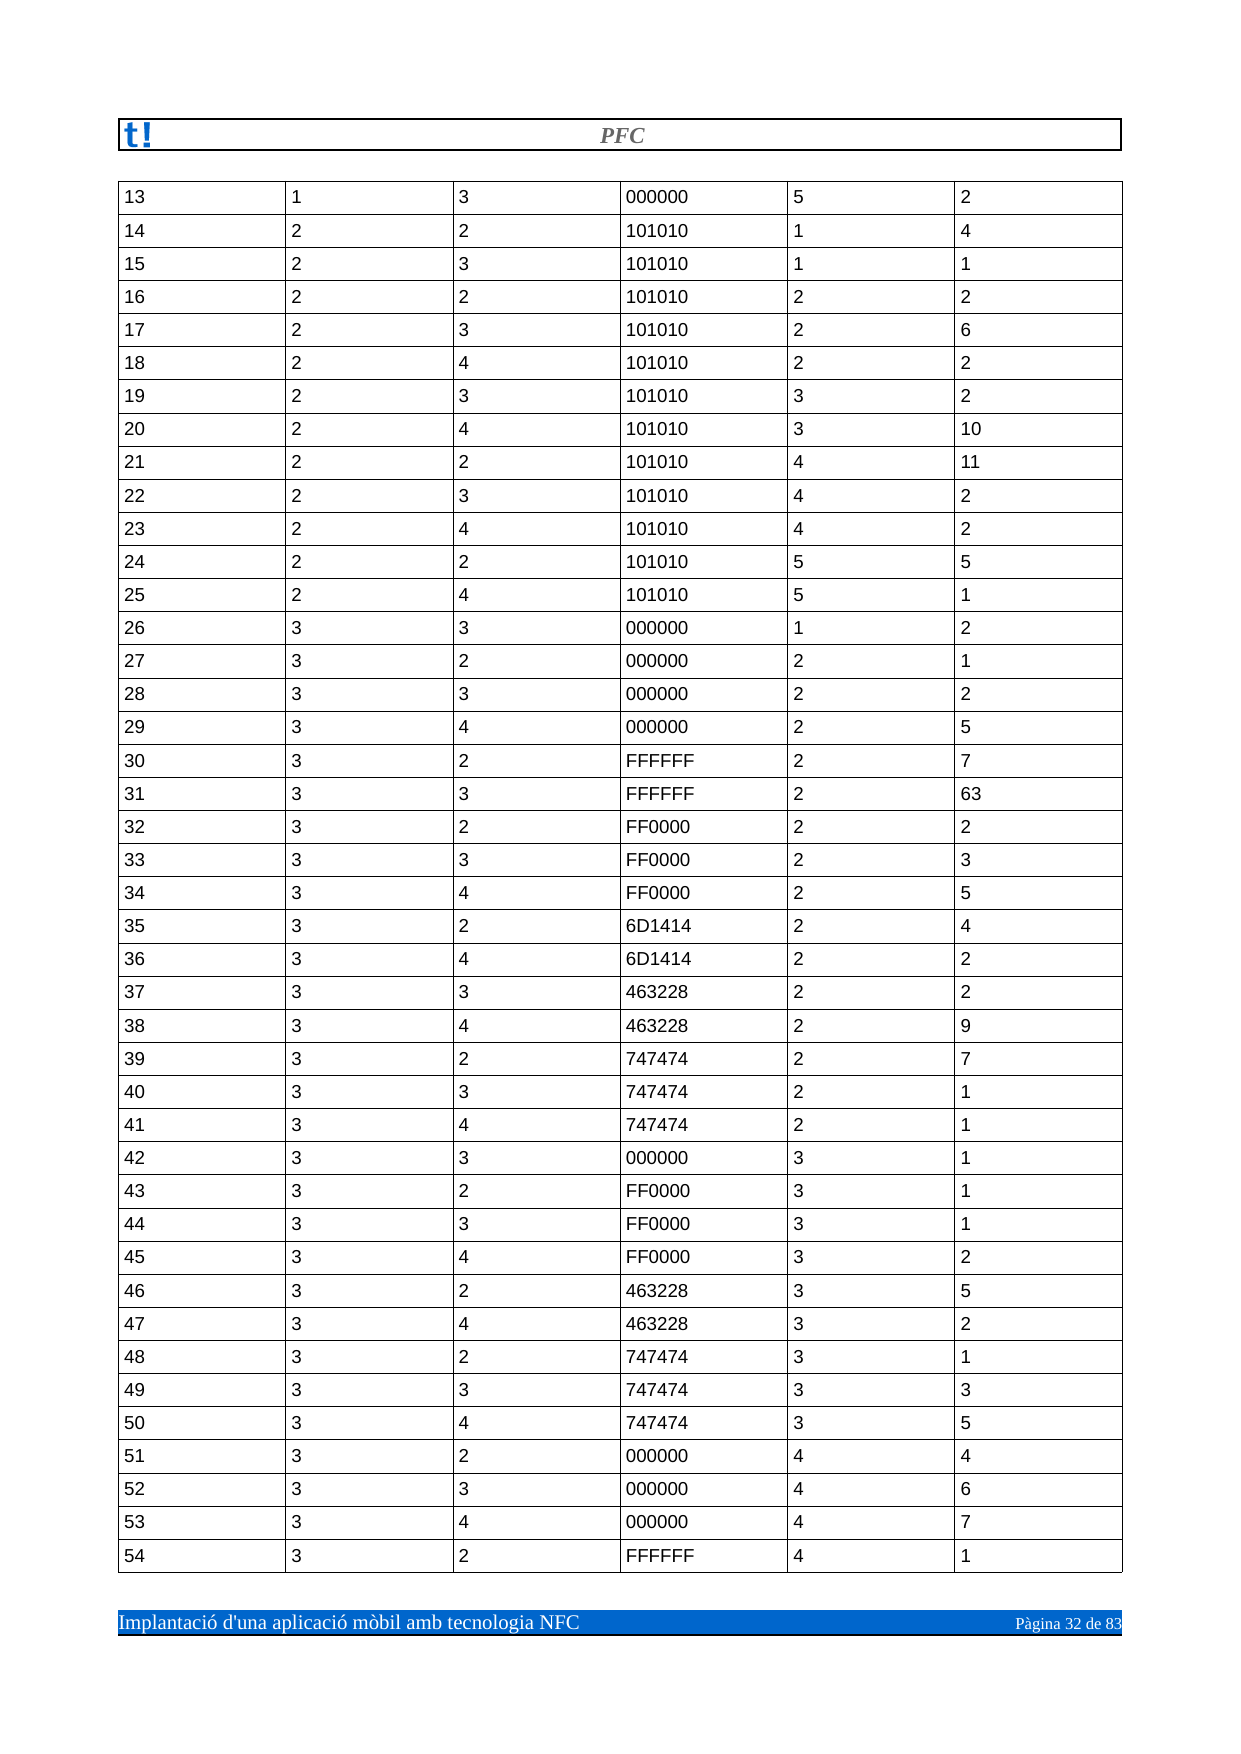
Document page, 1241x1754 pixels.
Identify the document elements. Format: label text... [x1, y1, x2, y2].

table_cell 2 [286, 347, 453, 379]
table_cell 2 [286, 546, 453, 578]
table_cell 19 [119, 380, 285, 412]
table_cell 50 [119, 1407, 285, 1439]
table_cell 3 [454, 778, 620, 810]
table_cell 101010 [621, 281, 787, 313]
table_cell 4 [788, 447, 954, 479]
table_cell 37 [119, 977, 285, 1009]
table_cell 1 [286, 182, 453, 214]
table_cell 2 [955, 1308, 1122, 1340]
table_cell 2 [955, 347, 1122, 379]
table_cell 4 [454, 877, 620, 909]
table_cell 2 [454, 1540, 620, 1572]
table_cell 3 [286, 1209, 453, 1241]
table_cell 5 [955, 712, 1122, 744]
table_cell 1 [955, 1175, 1122, 1207]
table_cell 2 [955, 612, 1122, 644]
table_cell 35 [119, 910, 285, 942]
table_cell 2 [955, 977, 1122, 1009]
table_cell 47 [119, 1308, 285, 1340]
table_cell 3 [286, 679, 453, 711]
table_cell 2 [788, 281, 954, 313]
table_cell 3 [286, 1275, 453, 1307]
table_cell 45 [119, 1242, 285, 1274]
table_cell 4 [454, 712, 620, 744]
table_cell 3 [286, 1407, 453, 1439]
table_cell 4 [454, 1507, 620, 1539]
table_cell 5 [788, 579, 954, 611]
table_cell 1 [788, 215, 954, 247]
table_cell 3 [286, 1341, 453, 1373]
table_cell 32 [119, 811, 285, 843]
table_cell 2 [454, 546, 620, 578]
table_cell 2 [454, 215, 620, 247]
table_cell 2 [955, 281, 1122, 313]
table_cell 2 [454, 281, 620, 313]
table_cell 2 [788, 877, 954, 909]
table_cell 41 [119, 1109, 285, 1141]
table_cell 29 [119, 712, 285, 744]
table_cell 4 [955, 910, 1122, 942]
table_cell 2 [955, 480, 1122, 512]
table_cell FF0000 [621, 1242, 787, 1274]
table_cell 33 [119, 844, 285, 876]
table_cell 6 [955, 1474, 1122, 1506]
table_cell 4 [788, 480, 954, 512]
table_cell 2 [788, 1043, 954, 1075]
table_cell 3 [788, 1175, 954, 1207]
table_cell 2 [788, 645, 954, 677]
table_cell 63 [955, 778, 1122, 810]
table_cell 2 [286, 579, 453, 611]
table_cell 3 [286, 811, 453, 843]
table_cell 3 [788, 1209, 954, 1241]
table_cell 747474 [621, 1109, 787, 1141]
table_cell 2 [286, 248, 453, 280]
table_cell 000000 [621, 1142, 787, 1174]
table_cell 38 [119, 1010, 285, 1042]
table_cell 25 [119, 579, 285, 611]
table_cell 101010 [621, 314, 787, 346]
table_cell 3 [454, 612, 620, 644]
table_cell 3 [286, 1076, 453, 1108]
table_cell 000000 [621, 1507, 787, 1539]
table_cell 4 [454, 1308, 620, 1340]
table_cell 2 [286, 513, 453, 545]
table_cell 54 [119, 1540, 285, 1572]
table_cell 1 [955, 579, 1122, 611]
table_cell 2 [454, 447, 620, 479]
table_cell 463228 [621, 1275, 787, 1307]
table_cell 7 [955, 1043, 1122, 1075]
table_cell 1 [955, 1209, 1122, 1241]
table_cell 1 [955, 1540, 1122, 1572]
table_cell 101010 [621, 579, 787, 611]
table_cell 5 [955, 877, 1122, 909]
table_cell 3 [454, 977, 620, 1009]
table_cell 39 [119, 1043, 285, 1075]
table_cell 2 [286, 281, 453, 313]
table_cell 3 [286, 1142, 453, 1174]
table_cell 101010 [621, 513, 787, 545]
table_cell 44 [119, 1209, 285, 1241]
table_cell 3 [454, 314, 620, 346]
table_cell 000000 [621, 712, 787, 744]
table_cell 3 [286, 877, 453, 909]
table_cell 22 [119, 480, 285, 512]
table_cell 26 [119, 612, 285, 644]
table_cell 4 [454, 579, 620, 611]
table_cell 2 [788, 844, 954, 876]
table_cell 3 [788, 1407, 954, 1439]
table_cell 24 [119, 546, 285, 578]
table_cell 2 [955, 380, 1122, 412]
table_cell 48 [119, 1341, 285, 1373]
table_cell 42 [119, 1142, 285, 1174]
table_cell 2 [788, 977, 954, 1009]
table_cell 3 [788, 380, 954, 412]
table_cell 36 [119, 944, 285, 976]
table_cell 3 [454, 380, 620, 412]
table_cell 101010 [621, 447, 787, 479]
table_cell 2 [454, 1043, 620, 1075]
table_cell 3 [286, 977, 453, 1009]
table_cell 3 [286, 745, 453, 777]
table_cell 13 [119, 182, 285, 214]
table_cell 2 [955, 182, 1122, 214]
table_cell FFFFFF [621, 745, 787, 777]
table_cell 3 [788, 1308, 954, 1340]
table_cell 23 [119, 513, 285, 545]
table_cell 2 [788, 944, 954, 976]
table_cell 2 [454, 1275, 620, 1307]
table_cell 3 [955, 1374, 1122, 1406]
table_cell 4 [454, 1109, 620, 1141]
table_cell 2 [286, 414, 453, 446]
table_cell 49 [119, 1374, 285, 1406]
table_cell 000000 [621, 679, 787, 711]
table_cell 3 [454, 679, 620, 711]
table_cell 4 [955, 215, 1122, 247]
table_cell 3 [286, 1175, 453, 1207]
table_cell 2 [788, 314, 954, 346]
table_cell 000000 [621, 182, 787, 214]
table_cell 3 [286, 1109, 453, 1141]
table_cell 34 [119, 877, 285, 909]
table_cell 2 [454, 1440, 620, 1472]
table_cell FF0000 [621, 844, 787, 876]
table_cell 7 [955, 1507, 1122, 1539]
table_cell 2 [955, 944, 1122, 976]
table_cell 2 [788, 1076, 954, 1108]
table_cell FFFFFF [621, 778, 787, 810]
table_cell 52 [119, 1474, 285, 1506]
table_cell 2 [454, 645, 620, 677]
table_cell 3 [286, 910, 453, 942]
table_cell 3 [788, 1275, 954, 1307]
table_cell 43 [119, 1175, 285, 1207]
table_cell 4 [788, 1474, 954, 1506]
table_cell 5 [955, 546, 1122, 578]
table_cell 3 [286, 1374, 453, 1406]
table_cell 15 [119, 248, 285, 280]
table_cell 3 [788, 1242, 954, 1274]
table_cell 3 [286, 1540, 453, 1572]
table_cell 2 [955, 513, 1122, 545]
table_cell 5 [955, 1407, 1122, 1439]
table_cell 7 [955, 745, 1122, 777]
table_cell 463228 [621, 977, 787, 1009]
table_cell 11 [955, 447, 1122, 479]
table_cell 3 [454, 182, 620, 214]
table_cell 2 [454, 1175, 620, 1207]
table_cell 1 [955, 1341, 1122, 1373]
table_cell 3 [286, 778, 453, 810]
table_cell 3 [286, 1507, 453, 1539]
table_cell 53 [119, 1507, 285, 1539]
table_cell 3 [286, 944, 453, 976]
table_cell 3 [286, 645, 453, 677]
table_cell 20 [119, 414, 285, 446]
table_cell 6D1414 [621, 944, 787, 976]
table_cell 3 [286, 1308, 453, 1340]
table_cell 747474 [621, 1043, 787, 1075]
table_cell 10 [955, 414, 1122, 446]
table_cell 000000 [621, 1440, 787, 1472]
table_cell 3 [286, 844, 453, 876]
table_cell 3 [286, 1242, 453, 1274]
table_cell 2 [788, 1010, 954, 1042]
table_cell 4 [454, 414, 620, 446]
table_cell 2 [788, 910, 954, 942]
table_cell 40 [119, 1076, 285, 1108]
table_cell 4 [454, 513, 620, 545]
table_cell 747474 [621, 1341, 787, 1373]
table_cell 1 [955, 1076, 1122, 1108]
table_cell 2 [286, 447, 453, 479]
table_cell FF0000 [621, 877, 787, 909]
table_cell 3 [286, 1474, 453, 1506]
table_cell 747474 [621, 1407, 787, 1439]
table_cell 2 [955, 1242, 1122, 1274]
table_cell 3 [454, 248, 620, 280]
table_cell FFFFFF [621, 1540, 787, 1572]
table_cell 2 [955, 811, 1122, 843]
table_cell 2 [454, 910, 620, 942]
table_cell 4 [454, 944, 620, 976]
table_cell FF0000 [621, 1209, 787, 1241]
table_cell 3 [286, 1010, 453, 1042]
table_cell 101010 [621, 380, 787, 412]
table_cell 3 [788, 414, 954, 446]
table_cell 2 [454, 745, 620, 777]
table_cell 2 [955, 679, 1122, 711]
table_cell 5 [955, 1275, 1122, 1307]
picture [123, 121, 151, 148]
table_cell 14 [119, 215, 285, 247]
table_cell 1 [788, 248, 954, 280]
table_cell FF0000 [621, 811, 787, 843]
table_cell 28 [119, 679, 285, 711]
table_cell 4 [454, 1407, 620, 1439]
table_cell 4 [454, 1010, 620, 1042]
table_cell 2 [454, 1341, 620, 1373]
table_cell 000000 [621, 612, 787, 644]
table_cell 4 [955, 1440, 1122, 1472]
table_cell 101010 [621, 215, 787, 247]
table_cell 3 [454, 1142, 620, 1174]
table_cell 30 [119, 745, 285, 777]
table_cell 3 [454, 480, 620, 512]
table_cell 101010 [621, 480, 787, 512]
table_cell 51 [119, 1440, 285, 1472]
table_cell 3 [454, 1374, 620, 1406]
table_cell 4 [788, 513, 954, 545]
table_cell 5 [788, 546, 954, 578]
table_cell 3 [955, 844, 1122, 876]
table_cell 2 [788, 745, 954, 777]
table_cell 463228 [621, 1308, 787, 1340]
table_cell 2 [286, 215, 453, 247]
table_cell 2 [788, 778, 954, 810]
table_cell 3 [454, 1209, 620, 1241]
table_cell 3 [286, 612, 453, 644]
table_cell 2 [788, 347, 954, 379]
table_cell 101010 [621, 414, 787, 446]
table_cell 2 [788, 1109, 954, 1141]
table_cell 1 [788, 612, 954, 644]
table_cell 4 [454, 347, 620, 379]
table_cell 2 [286, 380, 453, 412]
table_cell 9 [955, 1010, 1122, 1042]
table_cell 101010 [621, 248, 787, 280]
table_cell 3 [454, 1474, 620, 1506]
table_cell 000000 [621, 1474, 787, 1506]
table_cell 3 [788, 1374, 954, 1406]
table_cell 18 [119, 347, 285, 379]
table_cell 21 [119, 447, 285, 479]
table_cell 1 [955, 1109, 1122, 1141]
table_cell 16 [119, 281, 285, 313]
table_cell 4 [788, 1440, 954, 1472]
table_cell 6 [955, 314, 1122, 346]
table_cell 2 [286, 314, 453, 346]
table_cell 3 [286, 1440, 453, 1472]
table_cell 747474 [621, 1076, 787, 1108]
table_cell 17 [119, 314, 285, 346]
table_cell 4 [788, 1507, 954, 1539]
table_cell 3 [788, 1341, 954, 1373]
table_cell 4 [454, 1242, 620, 1274]
table_cell 3 [286, 712, 453, 744]
table_cell 101010 [621, 347, 787, 379]
table_cell 3 [788, 1142, 954, 1174]
table_cell 1 [955, 645, 1122, 677]
table_cell 2 [788, 811, 954, 843]
table_cell 5 [788, 182, 954, 214]
table_cell 1 [955, 248, 1122, 280]
table_cell 2 [286, 480, 453, 512]
table_cell 3 [286, 1043, 453, 1075]
table_cell 747474 [621, 1374, 787, 1406]
table_cell 2 [788, 679, 954, 711]
table_cell 31 [119, 778, 285, 810]
table_cell 3 [454, 1076, 620, 1108]
table_cell 27 [119, 645, 285, 677]
table_cell 2 [788, 712, 954, 744]
table_cell FF0000 [621, 1175, 787, 1207]
table_cell 000000 [621, 645, 787, 677]
table_cell 4 [788, 1540, 954, 1572]
table_cell 101010 [621, 546, 787, 578]
table_cell 463228 [621, 1010, 787, 1042]
table_cell 6D1414 [621, 910, 787, 942]
table_cell 3 [454, 844, 620, 876]
table_cell 2 [454, 811, 620, 843]
table_cell 46 [119, 1275, 285, 1307]
table_cell 1 [955, 1142, 1122, 1174]
